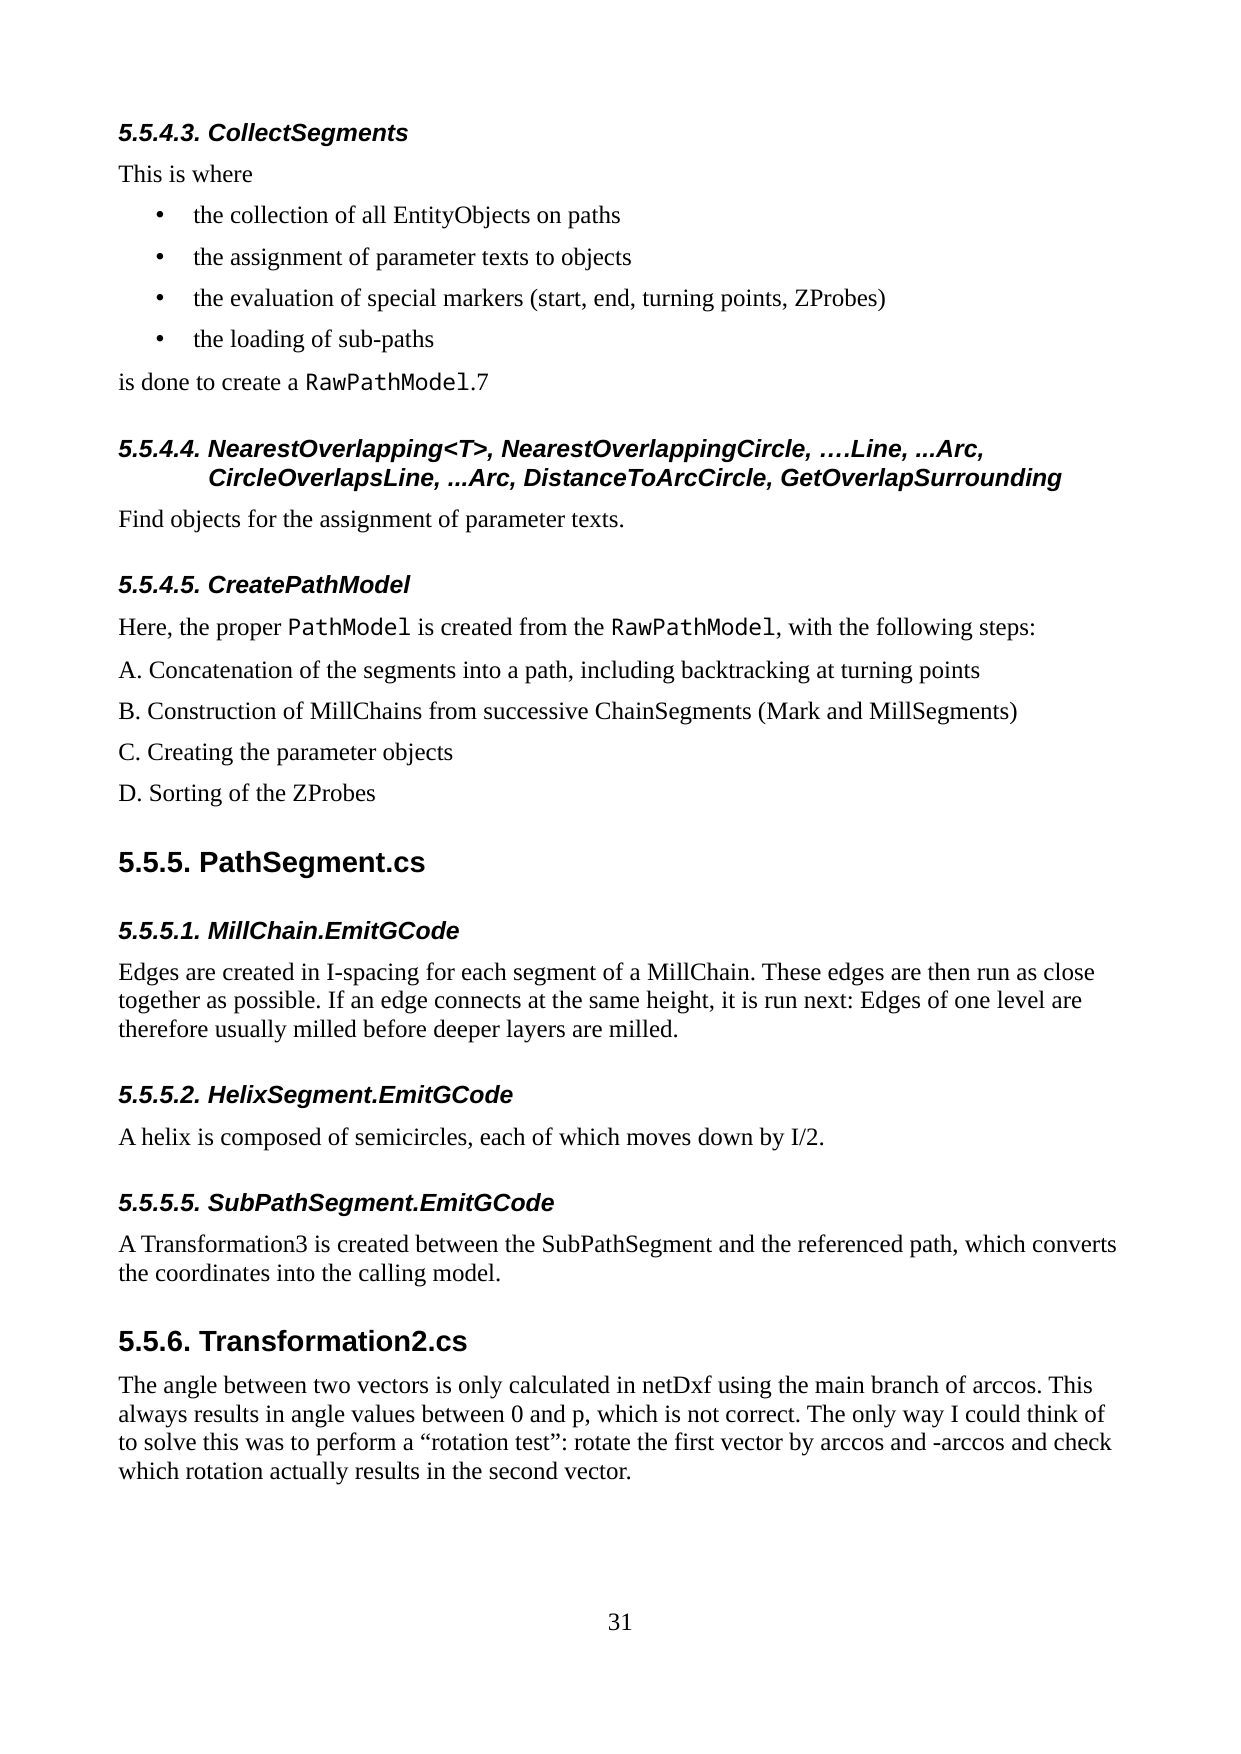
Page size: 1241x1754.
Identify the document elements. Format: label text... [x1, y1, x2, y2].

text A. Concatenation of the segments into a path, including backtracking at turning points [118, 655, 1122, 683]
list the collection of all EntityObjects on paths [156, 200, 1122, 229]
subtitle 5.5.6. Transformation2.cs [118, 1324, 1122, 1357]
list the assignment of parameter texts to objects [156, 242, 1122, 270]
text A helix is composed of semicircles, each of which moves down by I/2. [118, 1122, 1122, 1150]
subtitle 5.5.5.2. HelixSegment.EmitGCode [118, 1081, 1122, 1109]
text The angle between two vectors is only calculated in netDxf using the main branch of arccos. This always results in angle values between 0 and p, which is not correct. The only way I could think of to solve this was to perform a “rotation test”: rotate the first vector by arccos and -arccos and check which rotation actually results in the second vector. [118, 1370, 1122, 1485]
list the evaluation of special markers (start, end, turning points, ZProbes) [156, 283, 1122, 312]
text B. Construction of MillChains from successive ChainSegments (Mark and MillSegments) [118, 696, 1122, 725]
subtitle 5.5.4.3. CollectSegments [118, 118, 1122, 147]
subtitle 5.5.5.5. SubPathSegment.EmitGCode [118, 1188, 1122, 1216]
text Find objects for the assignment of parameter texts. [118, 504, 1122, 532]
subtitle 5.5.5. PathSegment.cs [118, 845, 1122, 878]
subtitle 5.5.5.1. MillChain.EmitGCode [118, 916, 1122, 944]
list the loading of sub-paths [156, 324, 1122, 353]
text C. Creating the parameter objects [118, 737, 1122, 766]
text A Transformation3 is created between the SubPathSegment and the referenced path, which converts the coordinates into the calling model. [118, 1229, 1122, 1286]
text D. Sorting of the ZProbes [118, 778, 1122, 807]
text Here, the proper PathModel is created from the RawPathModel, with the following steps: [118, 611, 1122, 642]
text Edges are created in I-spacing for each segment of a MillChain. These edges are then run as close together as possible. If an edge connects at the same height, it is run next: Edges of one level are therefore usually milled before deeper layers are milled. [118, 957, 1122, 1043]
subtitle 5.5.4.4. NearestOverlapping<T>, NearestOverlappingCircle, ….Line, ...Arc, CircleOverlapsLine, ...Arc, DistanceToArcCircle, GetOverlapSurrounding [118, 434, 1122, 491]
text is done to create a RawPathModel.7 [118, 365, 1122, 397]
subtitle 5.5.4.5. CreatePathModel [118, 570, 1122, 598]
text This is where [118, 159, 1122, 188]
